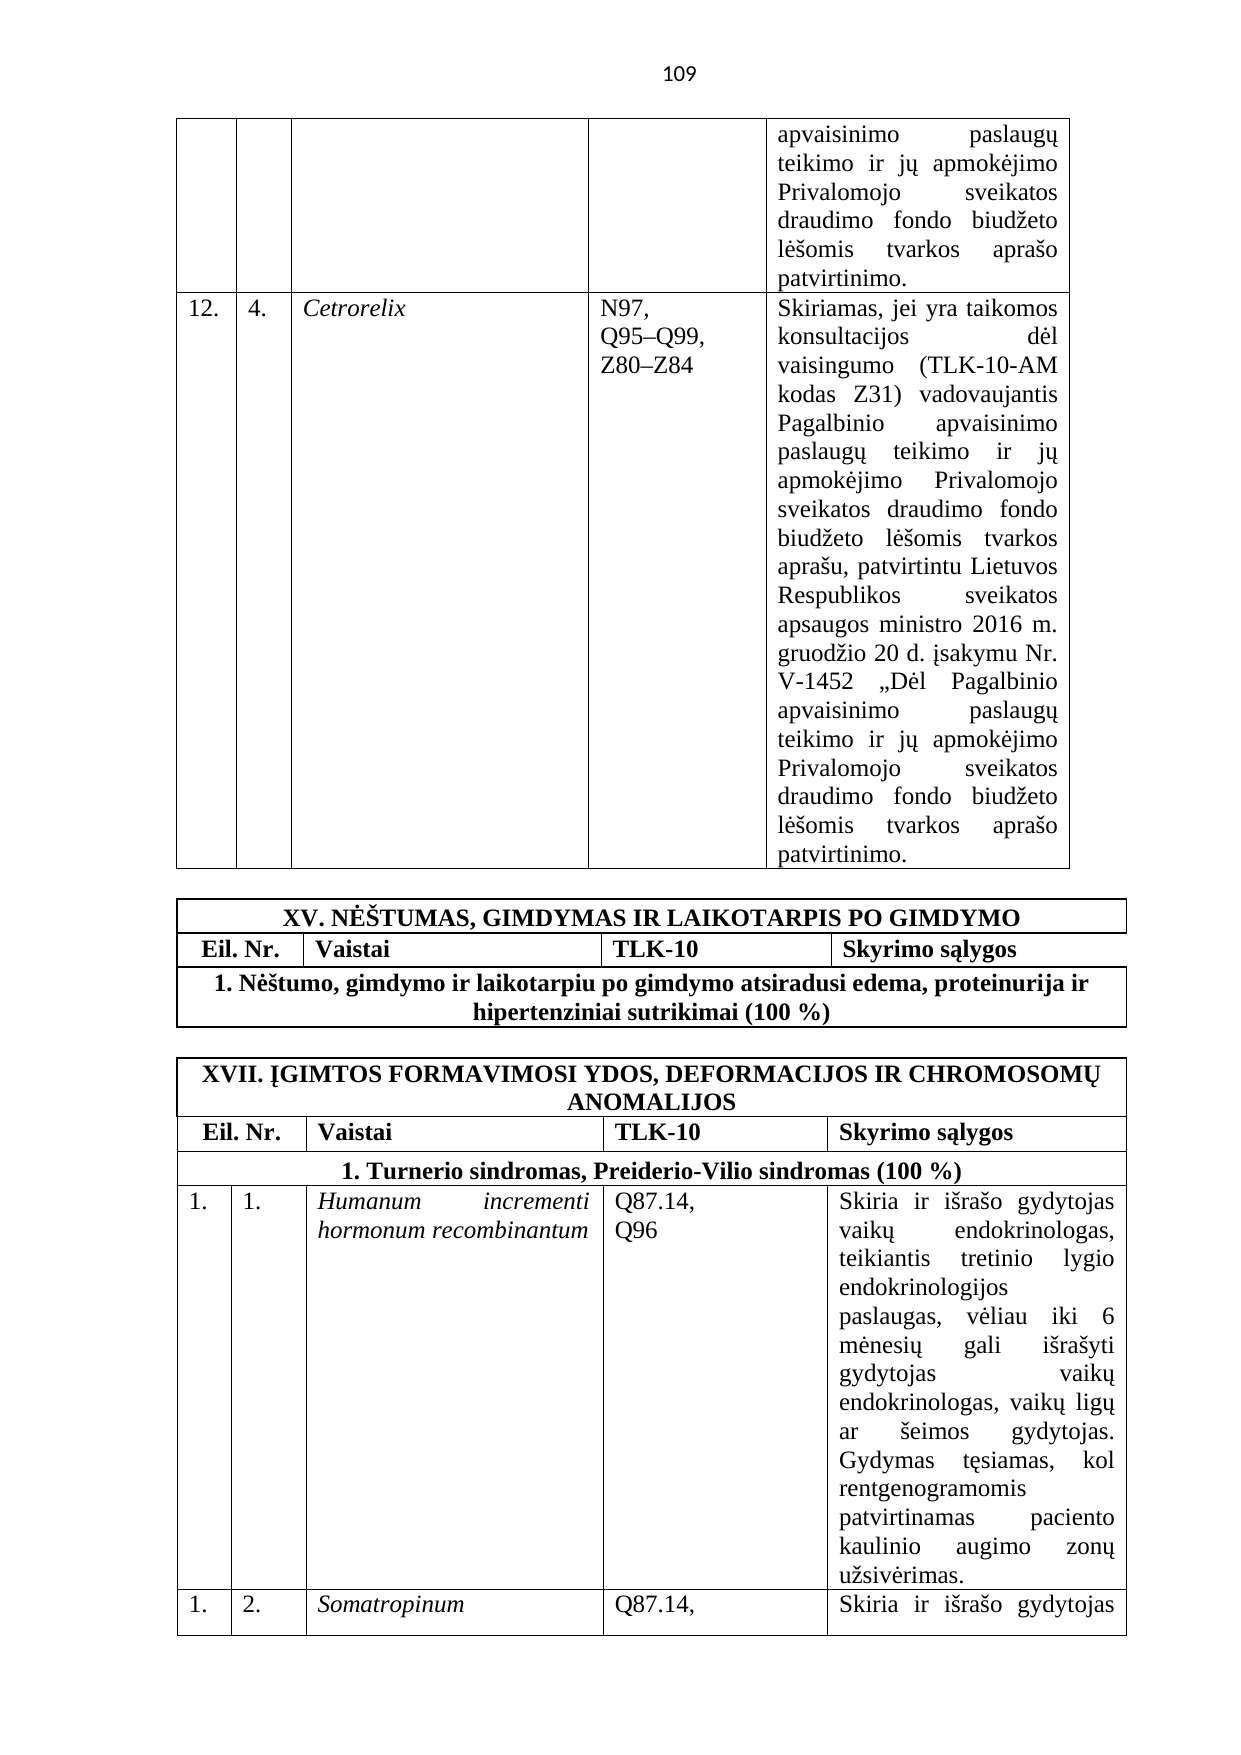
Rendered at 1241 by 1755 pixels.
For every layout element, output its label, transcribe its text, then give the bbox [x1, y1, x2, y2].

table_cell [1074, 292, 1079, 868]
table_header XV. NĖŠTUMAS, GIMDYMAS IR LAIKOTARPIS PO GIMDYMO [178, 900, 1126, 932]
table_cell [589, 119, 766, 292]
table_cell [1103, 292, 1109, 868]
table_cell N97, Q95–Q99, Z80–Z84 [589, 293, 766, 868]
table_cell Vaistai [307, 1117, 603, 1151]
table_cell [1103, 118, 1109, 292]
table_cell [1079, 118, 1083, 292]
table_cell [1127, 1589, 1133, 1635]
table_cell Skyrimo sąlygos [832, 934, 1126, 966]
table_cell [1127, 1151, 1133, 1185]
table_cell Vaistai [304, 934, 601, 966]
table_cell [1084, 292, 1088, 868]
table_cell [1109, 118, 1123, 292]
table_cell Humanum incrementi hormonum recombinantum [307, 1186, 603, 1588]
table_cell 1. Nėštumo, gimdymo ir laikotarpiu po gimdymo atsiradusi edema, proteinurija ir hipertenziniai sutrikimai (100 %) [178, 968, 1126, 1026]
table_cell [1084, 118, 1088, 292]
table_cell TLK-10 [604, 1117, 827, 1151]
table_cell [1127, 1116, 1133, 1151]
table_header XVII. ĮGIMTOS FORMAVIMOSI YDOS, DEFORMACIJOS IR CHROMOSOMŲ ANOMALIJOS [178, 1059, 1126, 1116]
table_cell Eil. Nr. [178, 1117, 306, 1151]
table_cell Skiria ir išrašo gydytojas [828, 1590, 1126, 1635]
table_cell 4. [237, 293, 291, 868]
table_cell Q87.14, Q96 [604, 1186, 827, 1588]
table_cell 1. Turnerio sindromas, Preiderio-Vilio sindromas (100 %) [178, 1152, 1126, 1185]
table_cell 12. [177, 293, 236, 868]
table_cell Cetrorelix [292, 293, 588, 868]
table_cell [1079, 292, 1083, 868]
table_cell apvaisinimo paslaugų teikimo ir jų apmokėjimo Privalomojo sveikatos draudimo fondo biudžeto lėšomis tvarkos aprašo patvirtinimo. [767, 119, 1069, 292]
table_cell Eil. Nr. [178, 934, 303, 966]
table_cell TLK-10 [602, 934, 831, 966]
table_cell [292, 119, 588, 292]
table_cell Q87.14, [604, 1590, 827, 1635]
table_cell [1109, 292, 1123, 868]
table_cell 2. [232, 1590, 306, 1635]
table_cell Somatropinum [307, 1590, 603, 1635]
table_cell [1088, 292, 1093, 868]
table_cell Skyrimo sąlygos [828, 1117, 1126, 1151]
table_cell 1. [232, 1186, 306, 1588]
table_cell [177, 119, 236, 292]
table_cell [1093, 292, 1099, 868]
table_header [1127, 1057, 1133, 1116]
table_cell [1099, 292, 1103, 868]
table_cell [1074, 118, 1079, 292]
table_cell [237, 119, 291, 292]
table_cell [1127, 1185, 1133, 1588]
table_cell 1. [178, 1590, 231, 1635]
table_cell 1. [178, 1186, 231, 1588]
table_cell [1093, 118, 1099, 292]
table_cell Skiriamas, jei yra taikomos konsultacijos dėl vaisingumo (TLK-10-AM kodas Z31) vadovaujantis Pagalbinio apvaisinimo paslaugų teikimo ir jų apmokėjimo Privalomojo sveikatos draudimo fondo biudžeto lėšomis tvarkos aprašu, patvirtintu Lietuvos Respublikos sveikatos apsaugos ministro 2016 m. gruodžio 20 d. įsakymu Nr. V-1452 „Dėl Pagalbinio apvaisinimo paslaugų teikimo ir jų apmokėjimo Privalomojo sveikatos draudimo fondo biudžeto lėšomis tvarkos aprašo patvirtinimo. [767, 293, 1069, 868]
table_cell [1099, 118, 1103, 292]
table_cell [1088, 118, 1093, 292]
table_cell Skiria ir išrašo gydytojas vaikų endokrinologas, teikiantis tretinio lygio endokrinologijos paslaugas, vėliau iki 6 mėnesių gali išrašyti gydytojas vaikų endokrinologas, vaikų ligų ar šeimos gydytojas. Gydymas tęsiamas, kol rentgenogramomis patvirtinamas paciento kaulinio augimo zonų užsivėrimas. [828, 1186, 1126, 1588]
